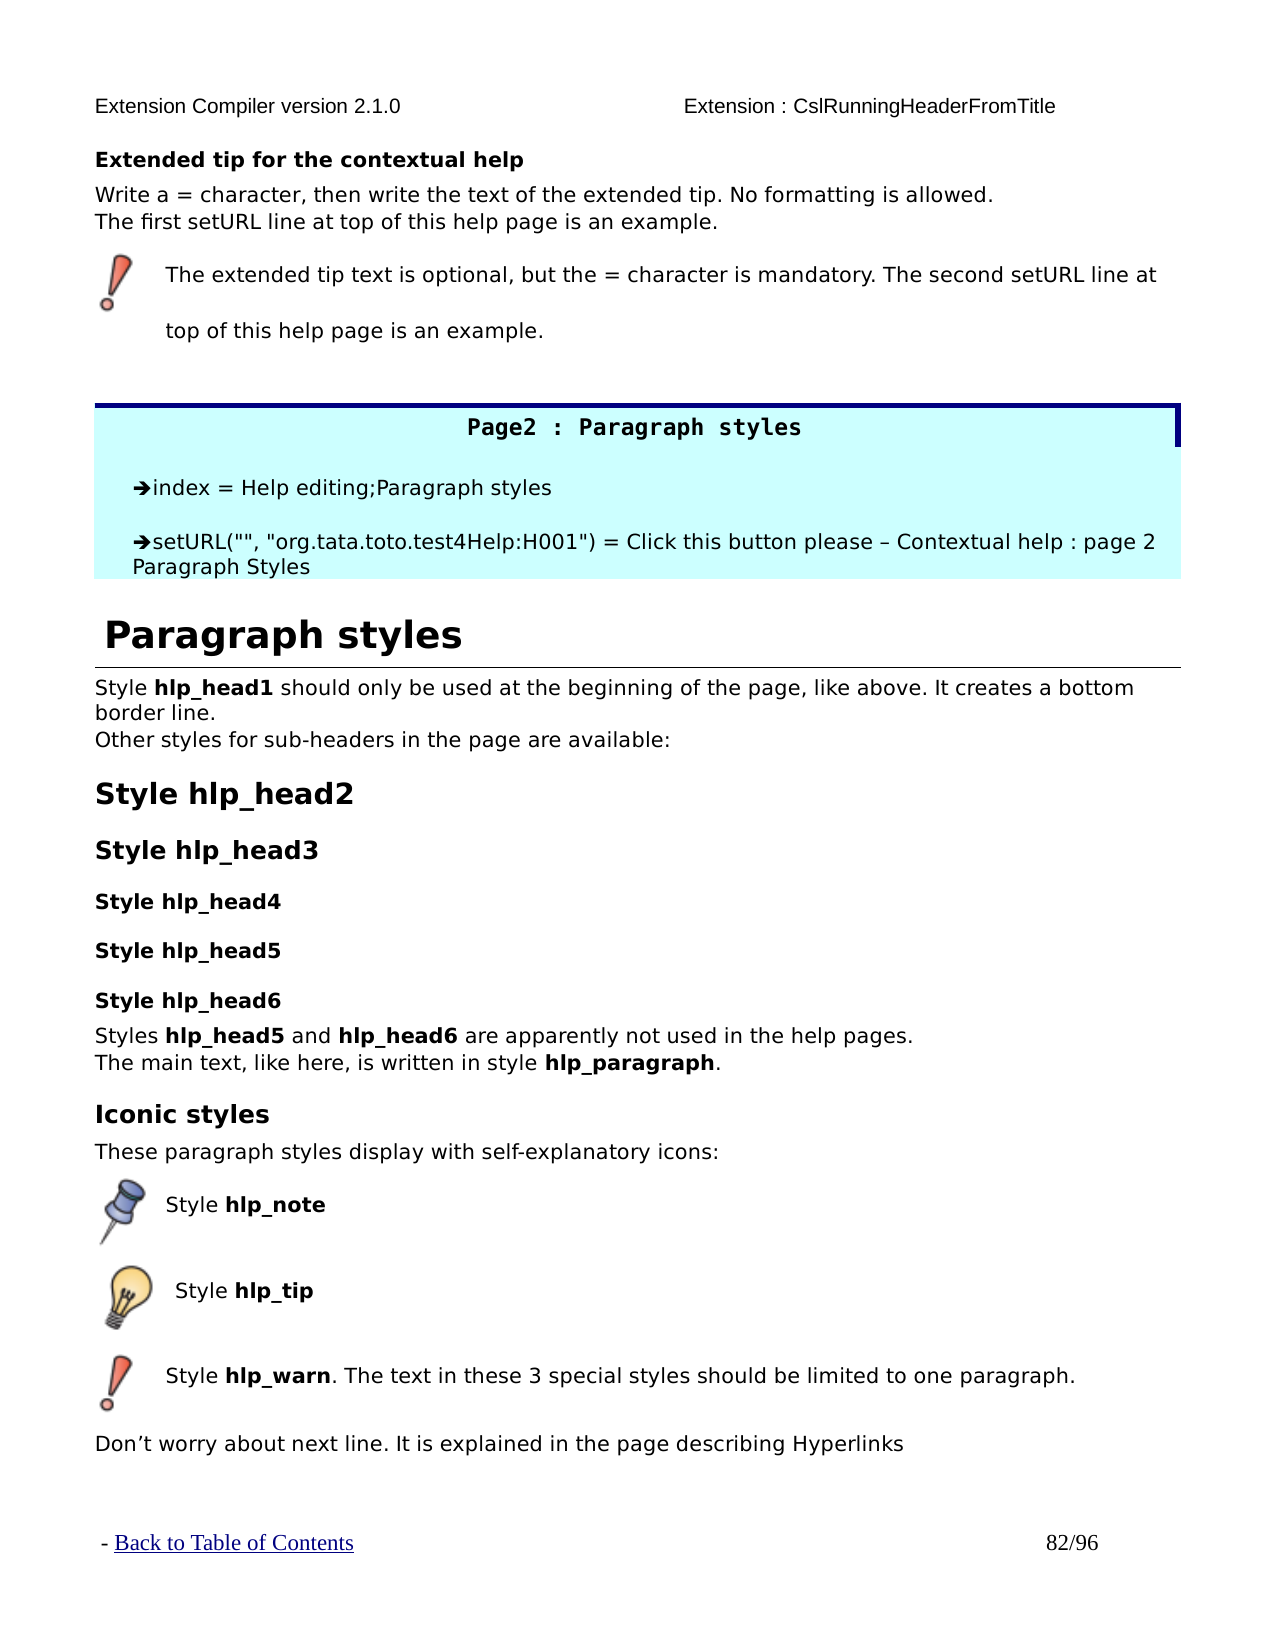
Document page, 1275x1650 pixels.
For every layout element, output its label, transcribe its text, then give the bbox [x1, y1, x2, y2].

text Style hlp_head1 should only be used at the beginning of the page, like above. It creates a bottom border line. [94, 676, 1181, 725]
text Style hlp_head2 [94, 777, 1181, 811]
text Extended tip for the contextual help [94, 147, 1181, 172]
text Other styles for sub-headers in the page are available: [94, 728, 1181, 753]
picture [95, 247, 138, 319]
text Don’t worry about next line. It is explained in the page describing Hyperlinks [94, 1432, 1181, 1456]
text Paragraph styles [94, 604, 1181, 667]
picture [95, 1348, 138, 1419]
text Style hlp_head4 [94, 890, 1181, 914]
text Iconic styles [94, 1100, 1181, 1129]
list Style hlp_tip [163, 1261, 1181, 1335]
picture [95, 1177, 151, 1248]
text Styles hlp_head5 and hlp_head6 are apparently not used in the help pages. [94, 1024, 1181, 1048]
text Write a = character, then write the text of the extended tip. No formatting is allowed. [94, 183, 1181, 207]
picture [95, 1261, 163, 1335]
text Style hlp_head3 [94, 836, 1181, 865]
list The extended tip text is optional, but the = character is mandatory. The second setURL line at top of this help page is an example. [94, 246, 1181, 343]
text The main text, like here, is written in style hlp_paragraph. [94, 1051, 1181, 1076]
list Style hlp_note [94, 1190, 1181, 1222]
text Style hlp_head5 [94, 939, 1181, 964]
list setURL("", "org.tata.toto.test4Help:H001") = Click this button please – Contextual help : page 2 Paragraph Styles [94, 530, 1181, 579]
text Style hlp_head6 [94, 988, 1181, 1013]
list index = Help editing;Paragraph styles [94, 476, 1181, 501]
text These paragraph styles display with self-explanatory icons: [94, 1140, 1181, 1164]
list Style hlp_warn. The text in these 3 special styles should be limited to one paragraph. [94, 1361, 1181, 1393]
text Page2 : Paragraph styles [94, 404, 1175, 447]
text The first setURL line at top of this help page is an example. [94, 210, 1181, 234]
